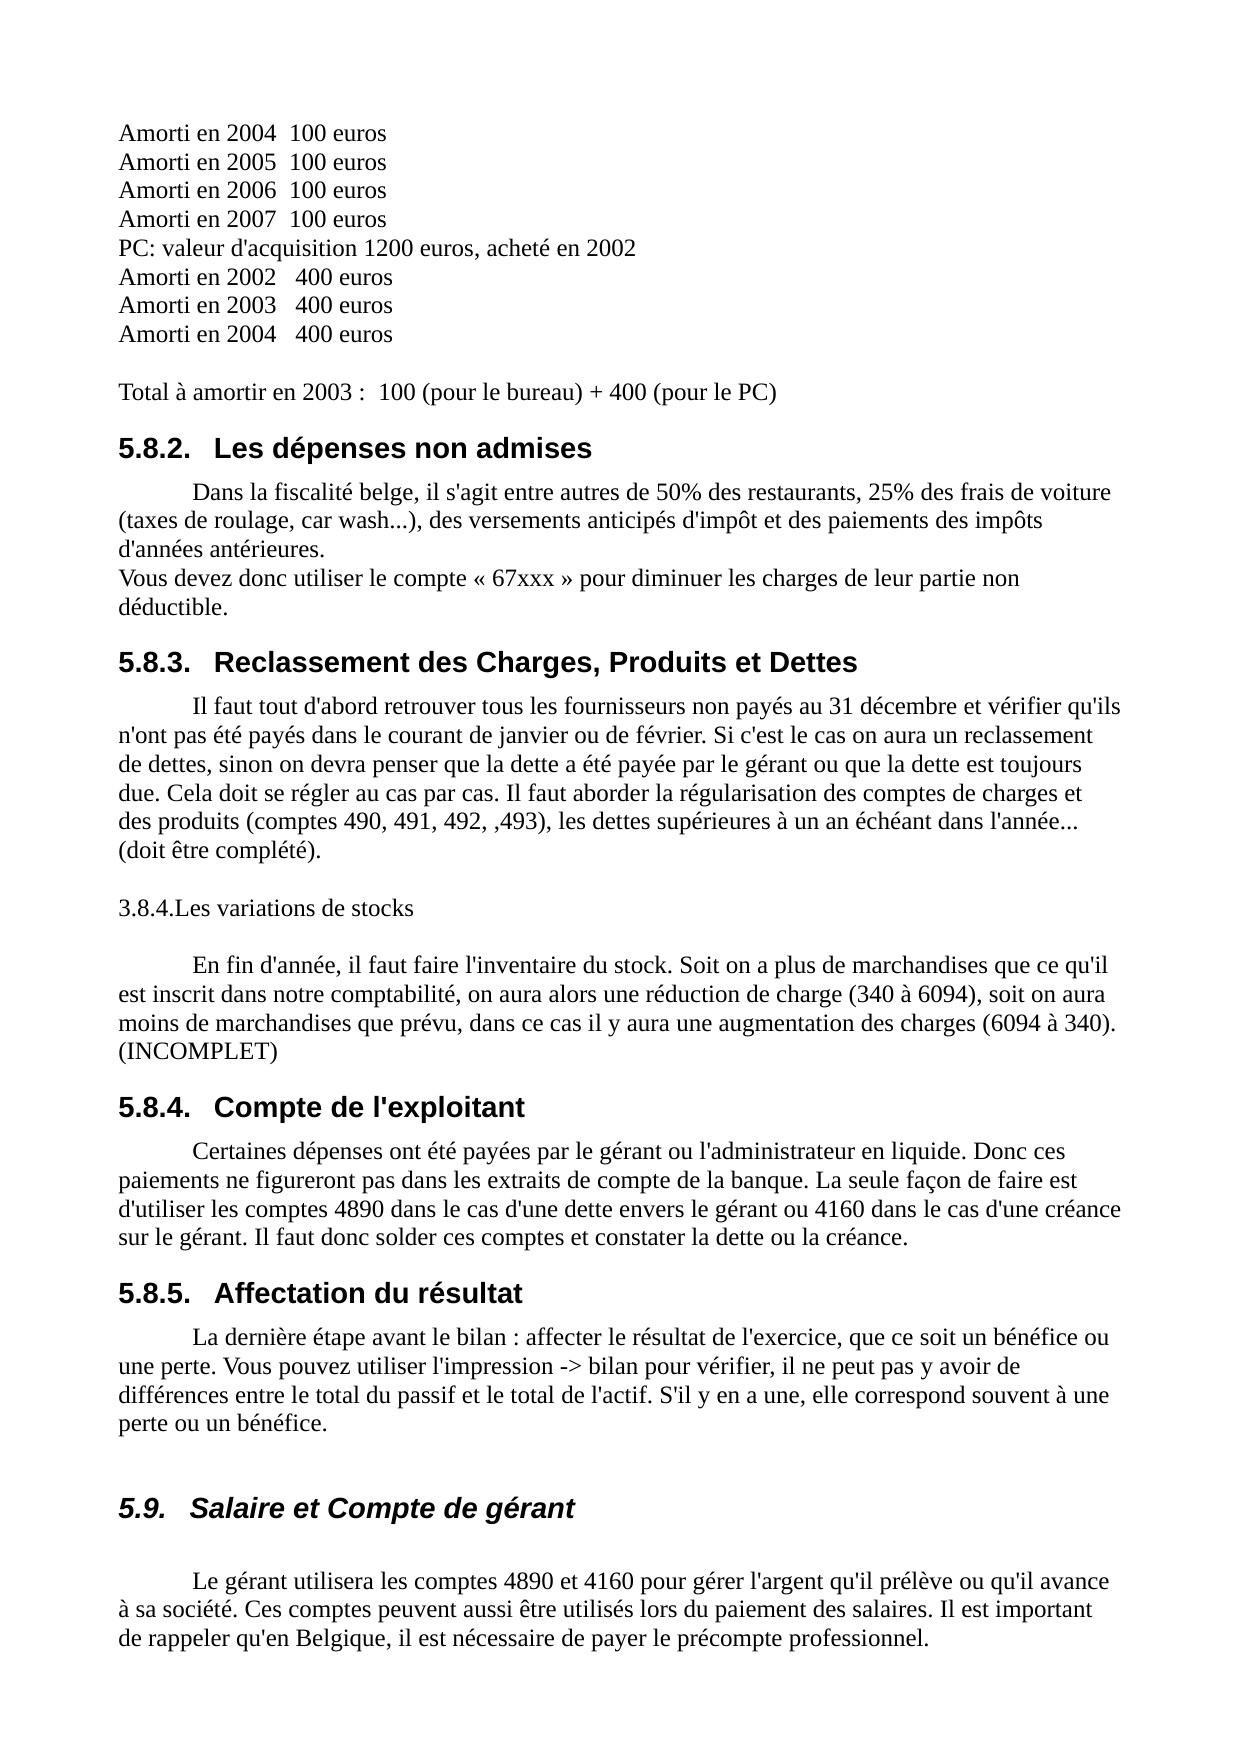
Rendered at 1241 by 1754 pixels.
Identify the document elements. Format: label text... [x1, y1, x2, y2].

subtitle Affectation du résultat [118, 1276, 1122, 1310]
subtitle Reclassement des Charges, Produits et Dettes [118, 645, 1122, 679]
text Amorti en 2006 100 euros [118, 176, 1122, 204]
text PC: valeur d'acquisition 1200 euros, acheté en 2002 [118, 233, 1122, 262]
text Amorti en 2005 100 euros [118, 147, 1122, 176]
text Amorti en 2002 400 euros [118, 262, 1122, 291]
text Total à amortir en 2003 : 100 (pour le bureau) + 400 (pour le PC) [118, 377, 1122, 406]
text Dans la fiscalité belge, il s'agit entre autres de 50% des restaurants, 25% des frais de voiture (taxes de roulage, car wash...), des versements anticipés d'impôt et des paiements des impôts d'années antérieures. [118, 477, 1122, 563]
text Certaines dépenses ont été payées par le gérant ou l'administrateur en liquide. Donc ces paiements ne figureront pas dans les extraits de compte de la banque. La seule façon de faire est d'utiliser les comptes 4890 dans le cas d'une dette envers le gérant ou 4160 dans le cas d'une créance sur le gérant. Il faut donc solder ces comptes et constater la dette ou la créance. [118, 1136, 1122, 1251]
subtitle Les dépenses non admises [118, 431, 1122, 464]
subtitle Compte de l'exploitant [118, 1090, 1122, 1124]
text Amorti en 2004 400 euros [118, 319, 1122, 348]
text En fin d'année, il faut faire l'inventaire du stock. Soit on a plus de marchandises que ce qu'il est inscrit dans notre comptabilité, on aura alors une réduction de charge (340 à 6094), soit on aura moins de marchandises que prévu, dans ce cas il y aura une augmentation des charges (6094 à 340). (INCOMPLET) [118, 950, 1122, 1065]
text Amorti en 2007 100 euros [118, 204, 1122, 233]
text Amorti en 2004 100 euros [118, 118, 1122, 147]
text Il faut tout d'abord retrouver tous les fournisseurs non payés au 31 décembre et vérifier qu'ils n'ont pas été payés dans le courant de janvier ou de février. Si c'est le cas on aura un reclassement de dettes, sinon on devra penser que la dette a été payée par le gérant ou que la dette est toujours due. Cela doit se régler au cas par cas. Il faut aborder la régularisation des comptes de charges et des produits (comptes 490, 491, 492, ,493), les dettes supérieures à un an échéant dans l'année... (doit être complété). [118, 691, 1122, 864]
text Amorti en 2003 400 euros [118, 291, 1122, 319]
text La dernière étape avant le bilan : affecter le résultat de l'exercice, que ce soit un bénéfice ou une perte. Vous pouvez utiliser l'impression -> bilan pour vérifier, il ne peut pas y avoir de différences entre le total du passif et le total de l'actif. S'il y en a une, elle correspond souvent à une perte ou un bénéfice. [118, 1322, 1122, 1437]
subtitle Salaire et Compte de gérant [118, 1491, 1122, 1524]
text 3.8.4.Les variations de stocks [118, 893, 1122, 921]
text Le gérant utilisera les comptes 4890 et 4160 pour gérer l'argent qu'il prélève ou qu'il avance à sa société. Ces comptes peuvent aussi être utilisés lors du paiement des salaires. Il est important de rappeler qu'en Belgique, il est nécessaire de payer le précompte professionnel. [118, 1566, 1122, 1652]
text Vous devez donc utiliser le compte « 67xxx » pour diminuer les charges de leur partie non déductible. [118, 563, 1122, 620]
